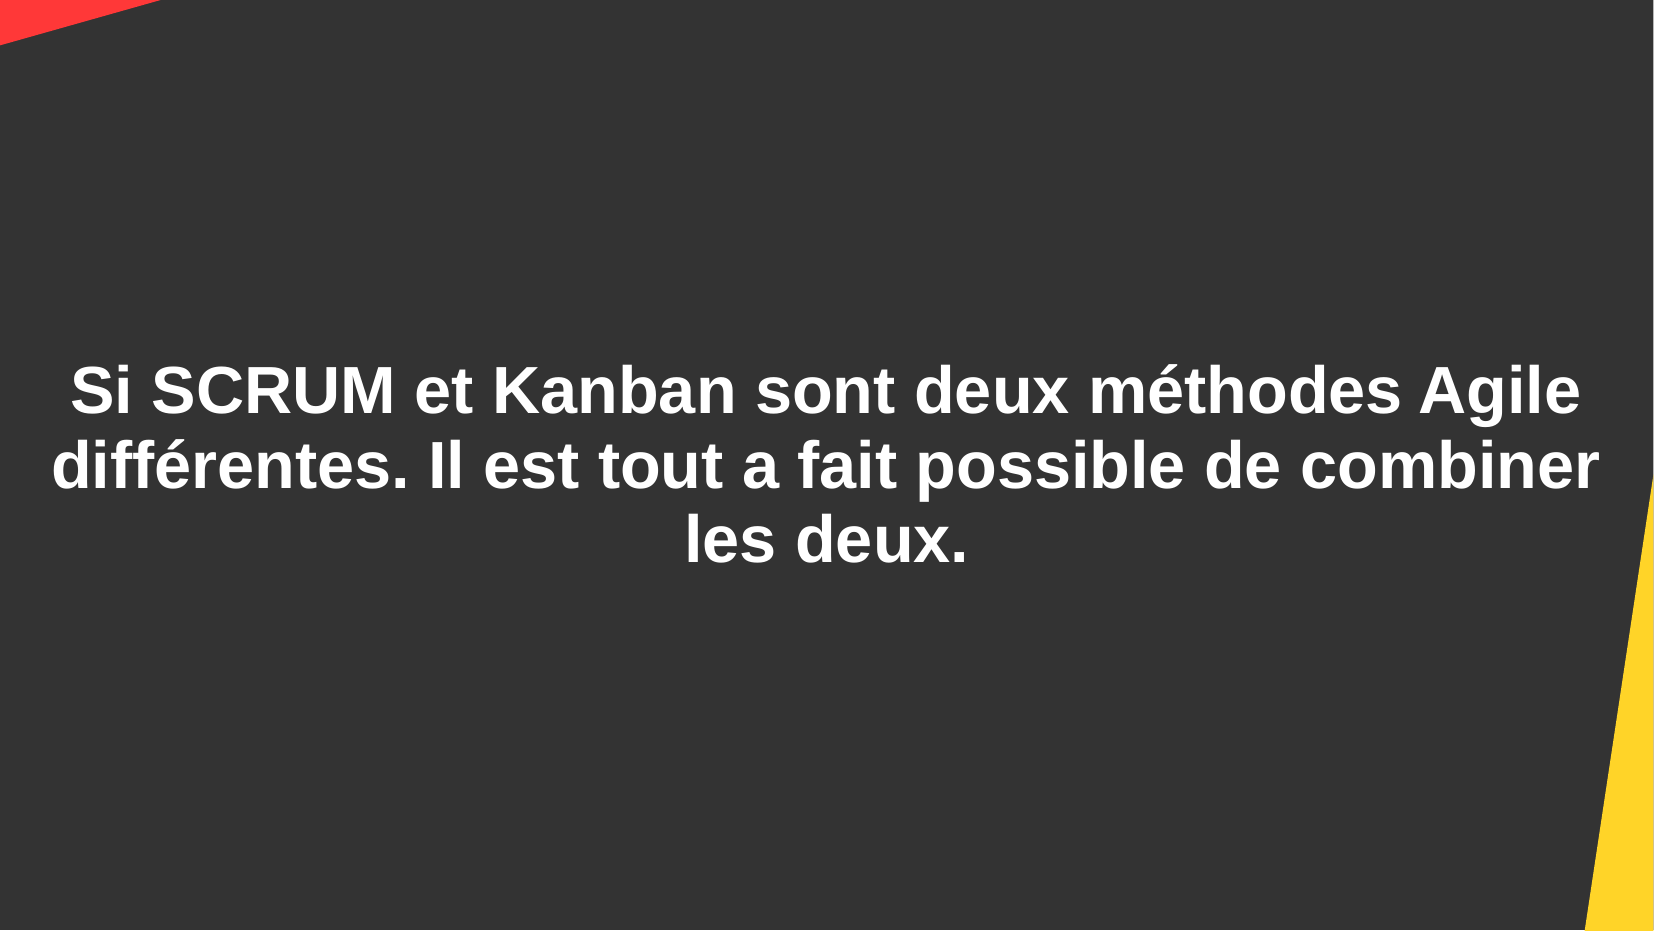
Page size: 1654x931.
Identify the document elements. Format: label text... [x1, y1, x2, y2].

text_box [0, 0, 161, 46]
text_box [1584, 470, 1654, 931]
title Si SCRUM et Kanban sont deux méthodes Agile différentes. Il est tout a fait possible de combiner les deux. [31, 352, 1622, 578]
